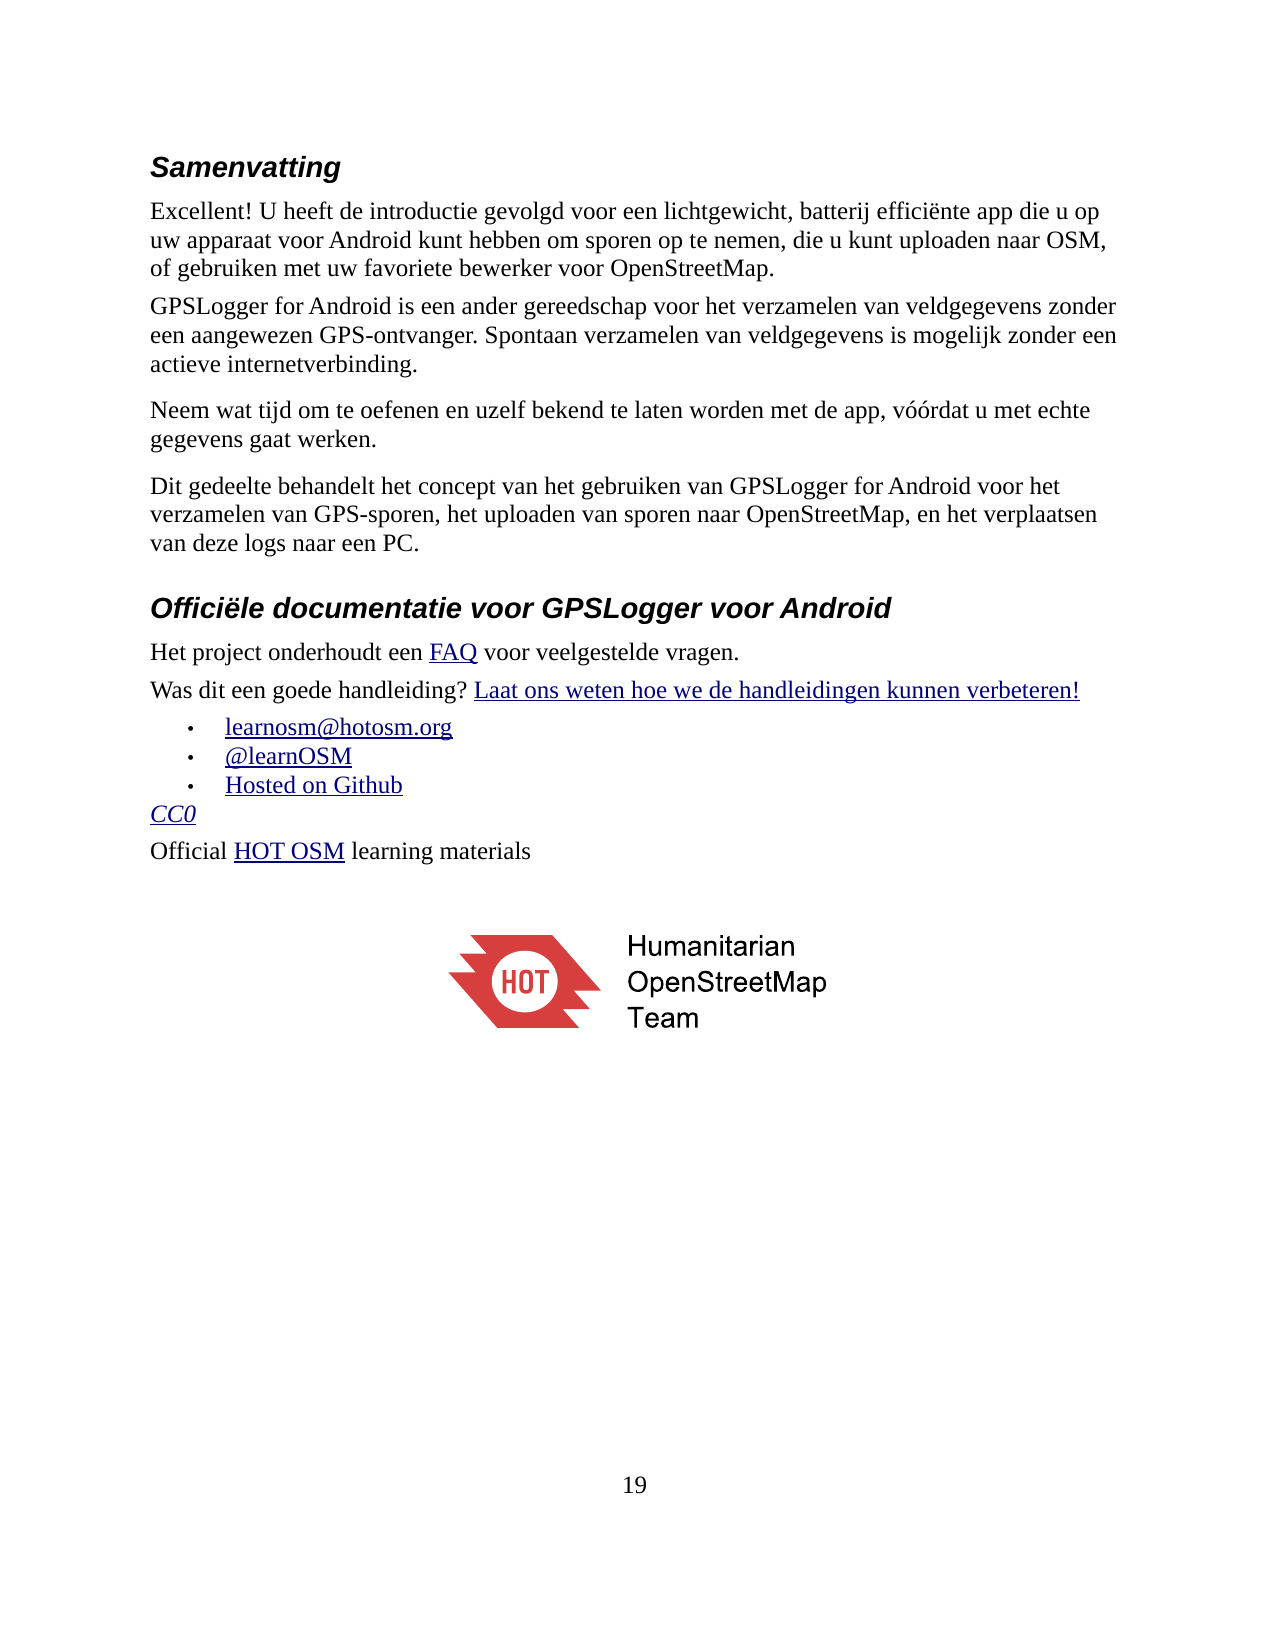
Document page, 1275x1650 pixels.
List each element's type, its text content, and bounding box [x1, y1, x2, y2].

text Neem wat tijd om te oefenen en uzelf bekend te laten worden met de app, vóórdat u met echte gegevens gaat werken. [150, 395, 1125, 453]
text Excellent! U heeft de introductie gevolgd voor een lichtgewicht, batterij efficiënte app die u op uw apparaat voor Android kunt hebben om sporen op te nemen, die u kunt uploaden naar OSM, of gebruiken met uw favoriete bewerker voor OpenStreetMap. [150, 196, 1125, 282]
text Was dit een goede handleiding? Laat ons weten hoe we de handleidingen kunnen verbeteren! [150, 675, 1125, 703]
list Hosted on Github [187, 770, 1125, 799]
list learnosm@hotosm.org [187, 712, 1125, 741]
text Dit gedeelte behandelt het concept van het gebruiken van GPSLogger for Android voor het verzamelen van GPS-sporen, het uploaden van sporen naar OpenStreetMap, en het verplaatsen van deze logs naar een PC. [150, 471, 1125, 557]
list @learnOSM [187, 741, 1125, 770]
text Het project onderhoudt een FAQ voor veelgestelde vragen. [150, 637, 1125, 666]
subtitle Samenvatting [150, 150, 1125, 183]
text CC0 [150, 799, 1125, 827]
text Official HOT OSM learning materials [150, 836, 1125, 865]
text GPSLogger for Android is een ander gereedschap voor het verzamelen van veldgegevens zonder een aangewezen GPS-ontvanger. Spontaan verzamelen van veldgegevens is mogelijk zonder een actieve internetverbinding. [150, 291, 1125, 377]
subtitle Officiële documentatie voor GPSLogger voor Android [150, 591, 1125, 624]
